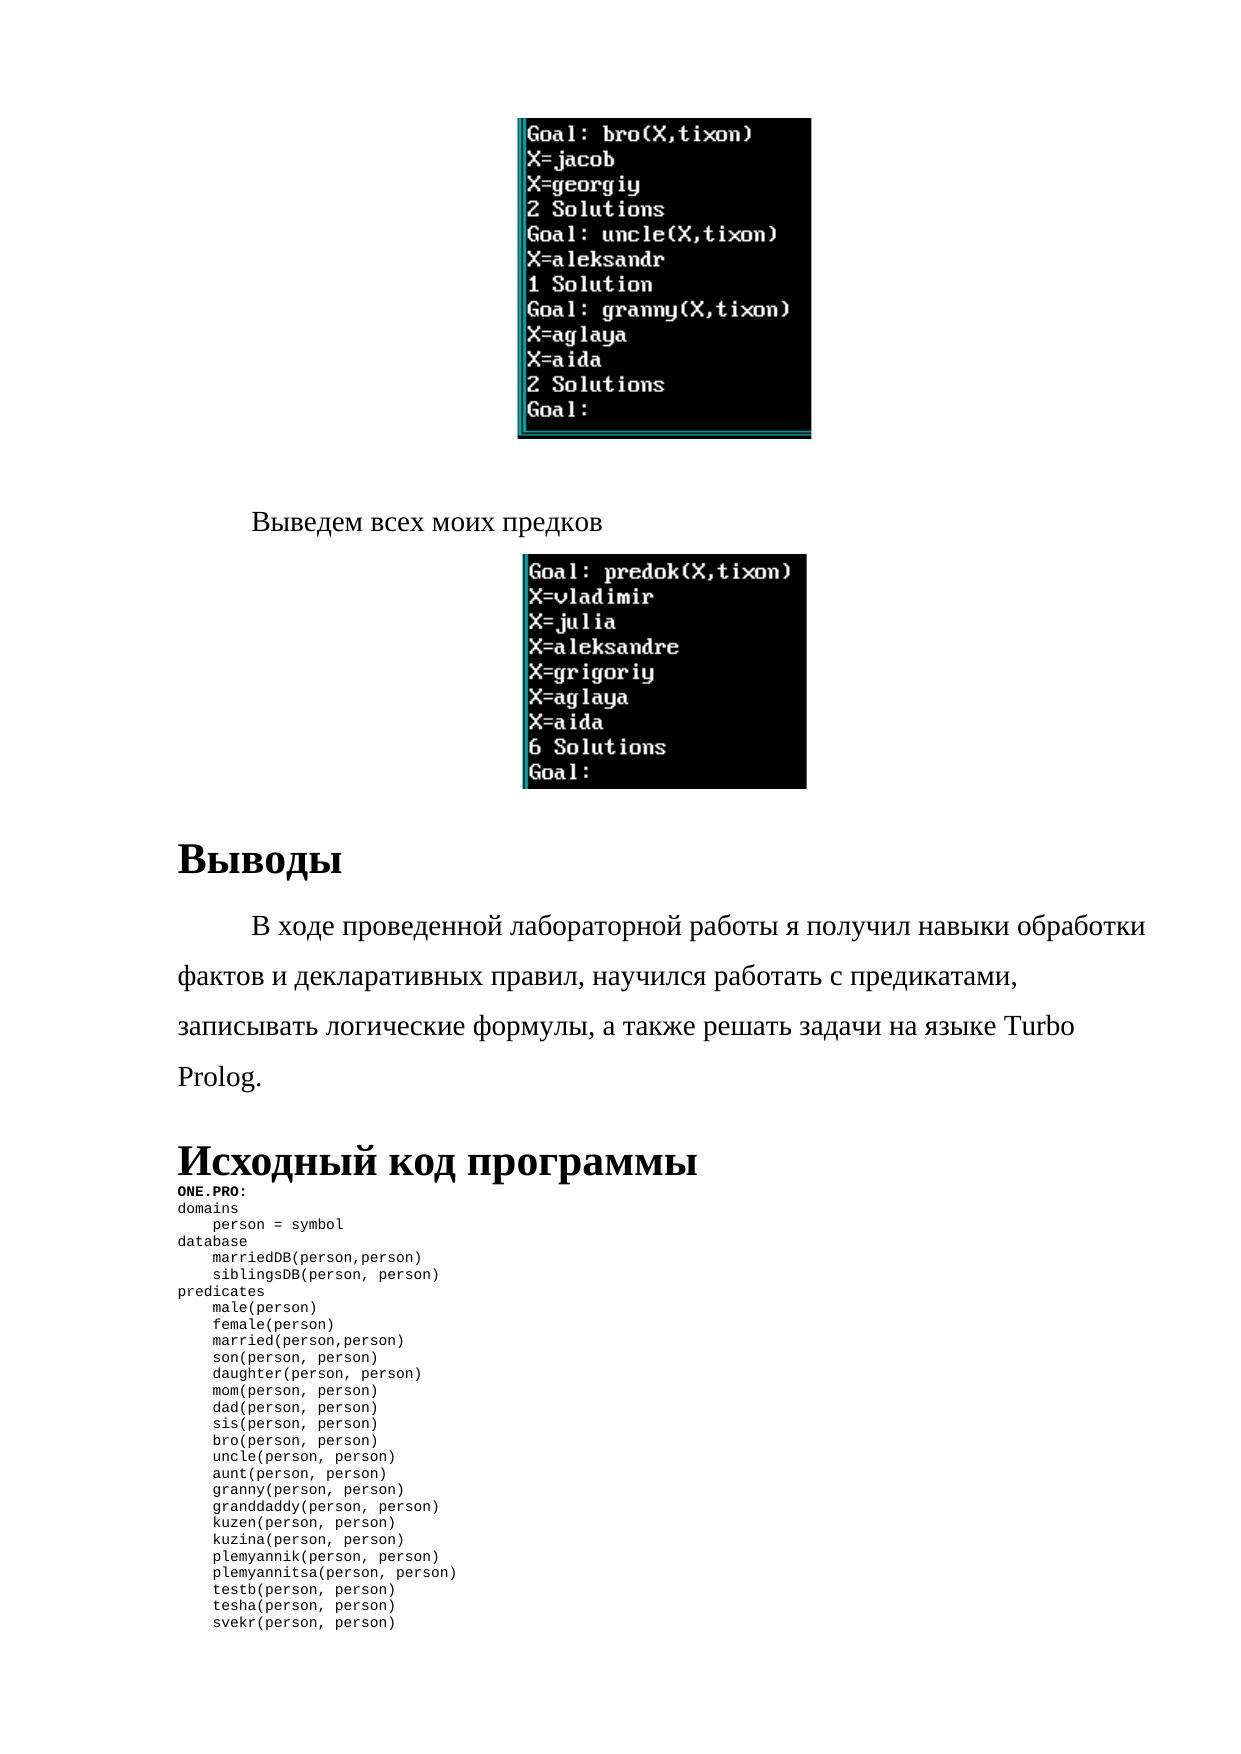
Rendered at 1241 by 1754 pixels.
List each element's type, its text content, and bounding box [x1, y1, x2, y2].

text dad(person, person) [177, 1400, 1152, 1416]
text granddaddy(person, person) [177, 1499, 1152, 1516]
text database [177, 1234, 1152, 1251]
text bro(person, person) [177, 1433, 1152, 1449]
text granny(person, person) [177, 1483, 1152, 1499]
text plemyannitsa(person, person) [177, 1565, 1152, 1582]
text ONE.PRO: [177, 1184, 1152, 1201]
text В ходе проведенной лабораторной работы я получил навыки обработки фактов и декларативных правил, научился работать с предикатами, записывать логические формулы, а также решать задачи на языке Turbo Prolog. [177, 908, 1152, 1092]
text Выводы [177, 832, 1152, 883]
text son(person, person) [177, 1350, 1152, 1367]
text testb(person, person) [177, 1582, 1152, 1598]
text Выведем всех моих предков [177, 504, 1152, 537]
text predicates [177, 1284, 1152, 1300]
text svekr(person, person) [177, 1615, 1152, 1632]
text male(person) [177, 1300, 1152, 1317]
text marriedDB(person,person) [177, 1251, 1152, 1267]
text aunt(person, person) [177, 1466, 1152, 1483]
subtitle Исходный код программы [177, 1134, 1152, 1184]
text siblingsDB(person, person) [177, 1267, 1152, 1284]
text domains [177, 1201, 1152, 1218]
text person = symbol [177, 1218, 1152, 1234]
text female(person) [177, 1317, 1152, 1333]
text kuzina(person, person) [177, 1532, 1152, 1549]
text kuzen(person, person) [177, 1516, 1152, 1532]
text sis(person, person) [177, 1416, 1152, 1433]
text mom(person, person) [177, 1383, 1152, 1400]
text uncle(person, person) [177, 1449, 1152, 1466]
text daughter(person, person) [177, 1367, 1152, 1383]
text tesha(person, person) [177, 1598, 1152, 1615]
text married(person,person) [177, 1333, 1152, 1350]
text plemyannik(person, person) [177, 1549, 1152, 1565]
